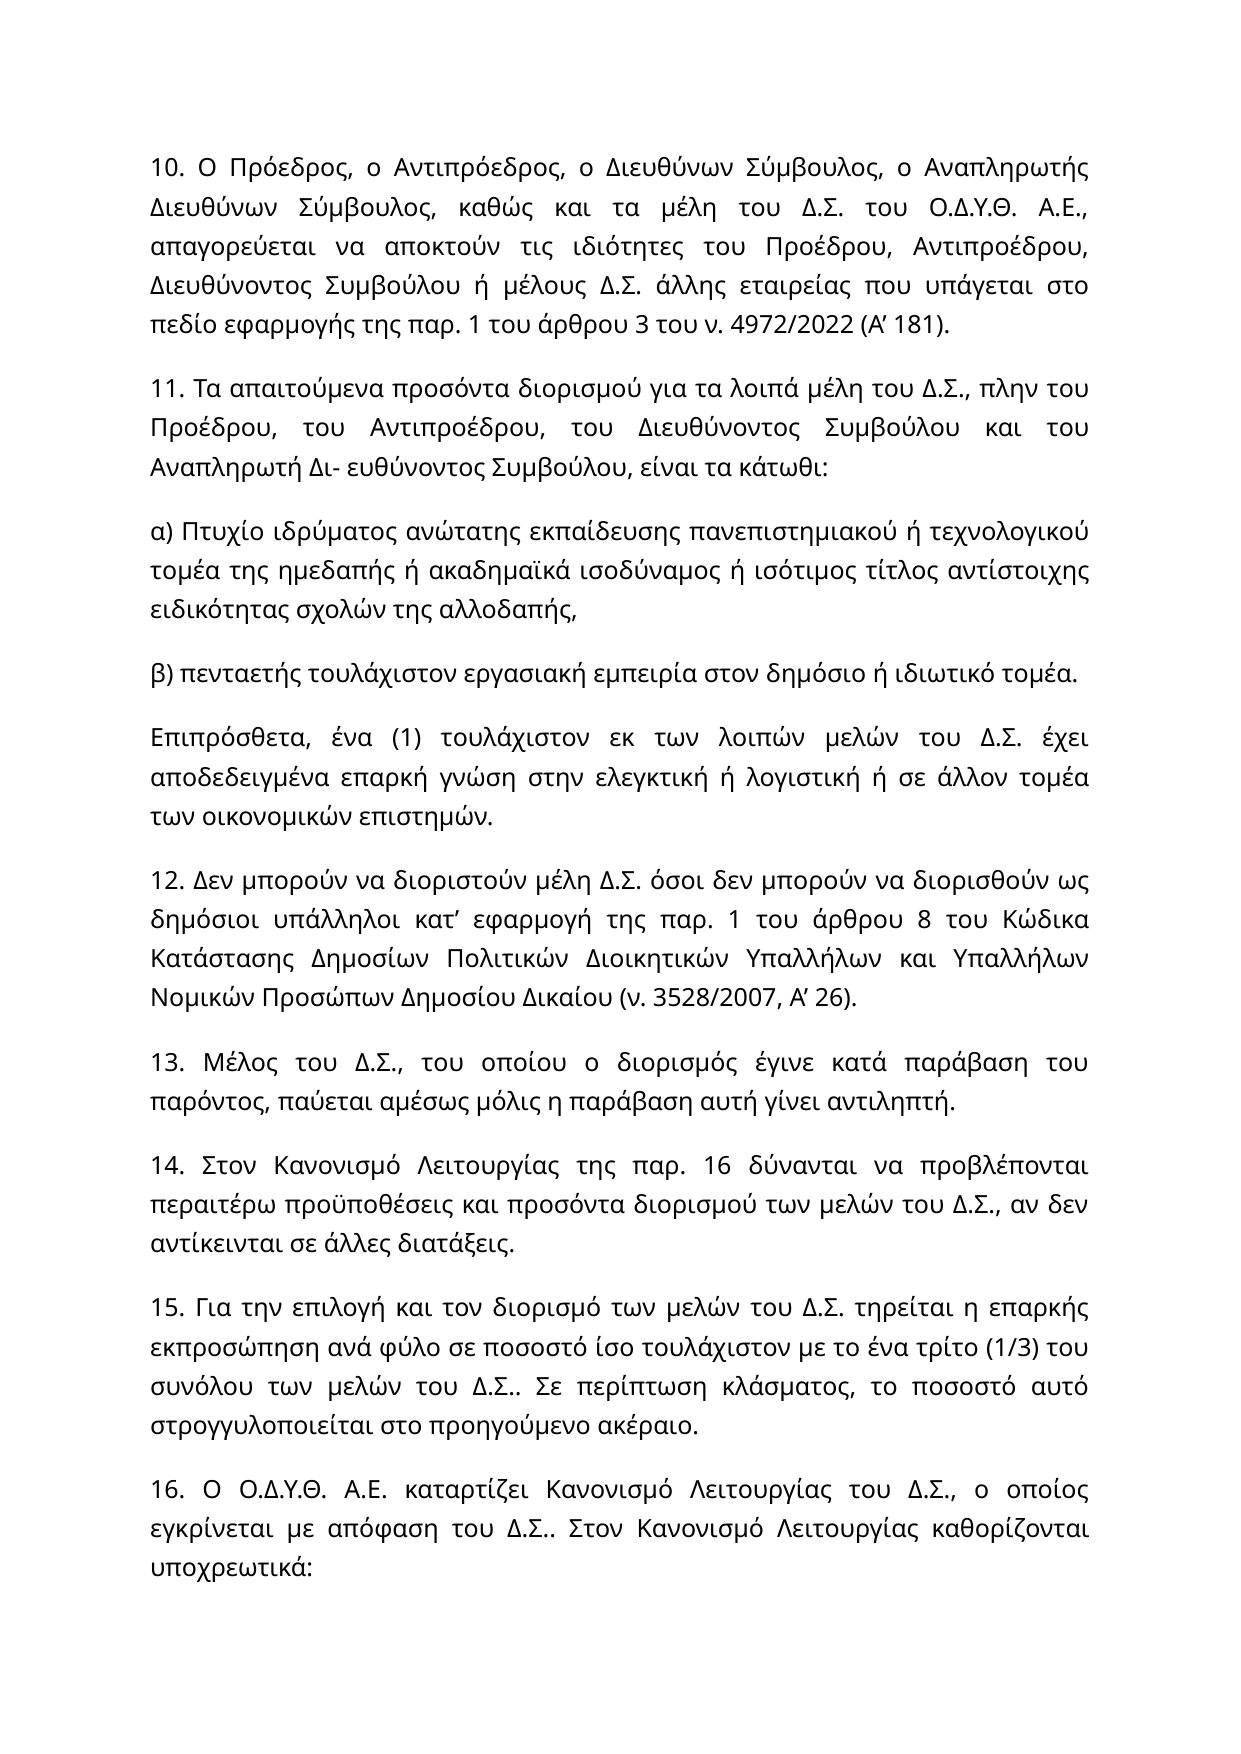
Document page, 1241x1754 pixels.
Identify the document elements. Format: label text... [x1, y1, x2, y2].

text 12. Δεν μπορούν να διοριστούν μέλη Δ.Σ. όσοι δεν μπορούν να διορισθούν ως δημόσιοι υπάλληλοι κατ’ εφαρμογή της παρ. 1 του άρθρου 8 του Κώδικα Κατάστασης Δημοσίων Πολιτικών Διοικητικών Υπαλλήλων και Υπαλλήλων Νομικών Προσώπων Δημοσίου Δικαίου (ν. 3528/2007, Α’ 26). [150, 862, 1090, 1014]
text 13. Μέλος του Δ.Σ., του οποίου ο διορισμός έγινε κατά παράβαση του παρόντος, παύεται αμέσως μόλις η παράβαση αυτή γίνει αντιληπτή. [150, 1044, 1090, 1117]
text 10. Ο Πρόεδρος, ο Αντιπρόεδρος, ο Διευθύνων Σύμβουλος, ο Αναπληρωτής Διευθύνων Σύμβουλος, καθώς και τα μέλη του Δ.Σ. του Ο.Δ.Υ.Θ. Α.Ε., απαγορεύεται να αποκτούν τις ιδιότητες του Προέδρου, Αντιπροέδρου, Διευθύνοντος Συμβούλου ή μέλους Δ.Σ. άλλης εταιρείας που υπάγεται στο πεδίο εφαρμογής της παρ. 1 του άρθρου 3 του ν. 4972/2022 (Α’ 181). [150, 150, 1090, 341]
text 11. Τα απαιτούμενα προσόντα διορισμού για τα λοιπά μέλη του Δ.Σ., πλην του Προέδρου, του Αντιπροέδρου, του Διευθύνοντος Συμβούλου και του Αναπληρωτή Δι- ευθύνοντος Συμβούλου, είναι τα κάτωθι: [150, 371, 1090, 483]
text 16. Ο Ο.Δ.Υ.Θ. Α.Ε. καταρτίζει Κανονισμό Λειτουργίας του Δ.Σ., ο οποίος εγκρίνεται με απόφαση του Δ.Σ.. Στον Κανονισμό Λειτουργίας καθορίζονται υποχρεωτικά: [150, 1472, 1090, 1584]
text α) Πτυχίο ιδρύματος ανώτατης εκπαίδευσης πανεπιστημιακού ή τεχνολογικού τομέα της ημεδαπής ή ακαδημαϊκά ισοδύναμος ή ισότιμος τίτλος αντίστοιχης ειδικότητας σχολών της αλλοδαπής, [150, 513, 1090, 626]
text Επιπρόσθετα, ένα (1) τουλάχιστον εκ των λοιπών μελών του Δ.Σ. έχει αποδεδειγμένα επαρκή γνώση στην ελεγκτική ή λογιστική ή σε άλλον τομέα των οικονομικών επιστημών. [150, 720, 1090, 832]
text β) πενταετής τουλάχιστον εργασιακή εμπειρία στον δημόσιο ή ιδιωτικό τομέα. [150, 656, 1090, 690]
text 14. Στον Κανονισμό Λειτουργίας της παρ. 16 δύνανται να προβλέπονται περαιτέρω προϋποθέσεις και προσόντα διορισμού των μελών του Δ.Σ., αν δεν αντίκεινται σε άλλες διατάξεις. [150, 1147, 1090, 1260]
text 15. Για την επιλογή και τον διορισμό των μελών του Δ.Σ. τηρείται η επαρκής εκπροσώπηση ανά φύλο σε ποσοστό ίσο τουλάχιστον με το ένα τρίτο (1/3) του συνόλου των μελών του Δ.Σ.. Σε περίπτωση κλάσματος, το ποσοστό αυτό στρογγυλοποιείται στο προηγούμενο ακέραιο. [150, 1290, 1090, 1442]
